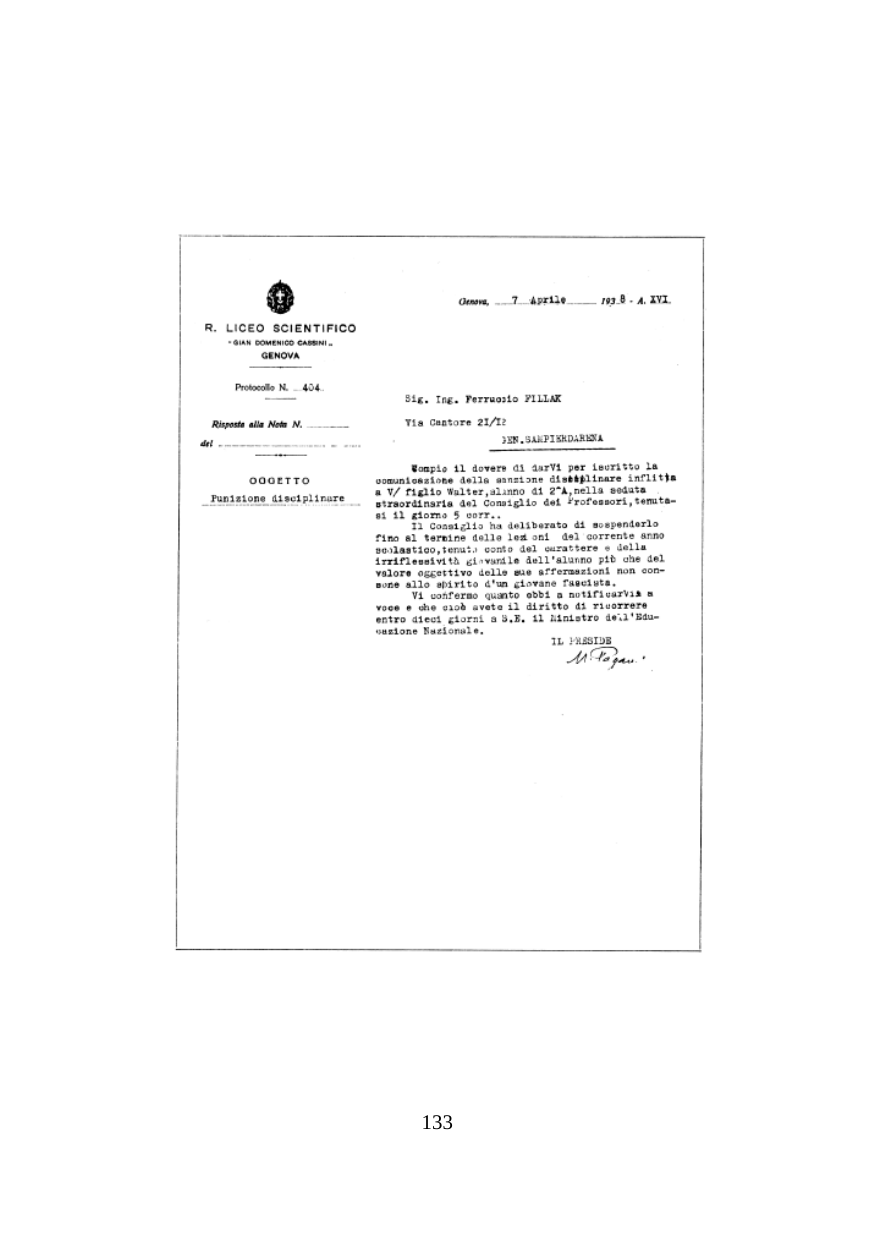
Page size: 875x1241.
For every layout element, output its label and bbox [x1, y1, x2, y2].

picture [165, 227, 709, 960]
